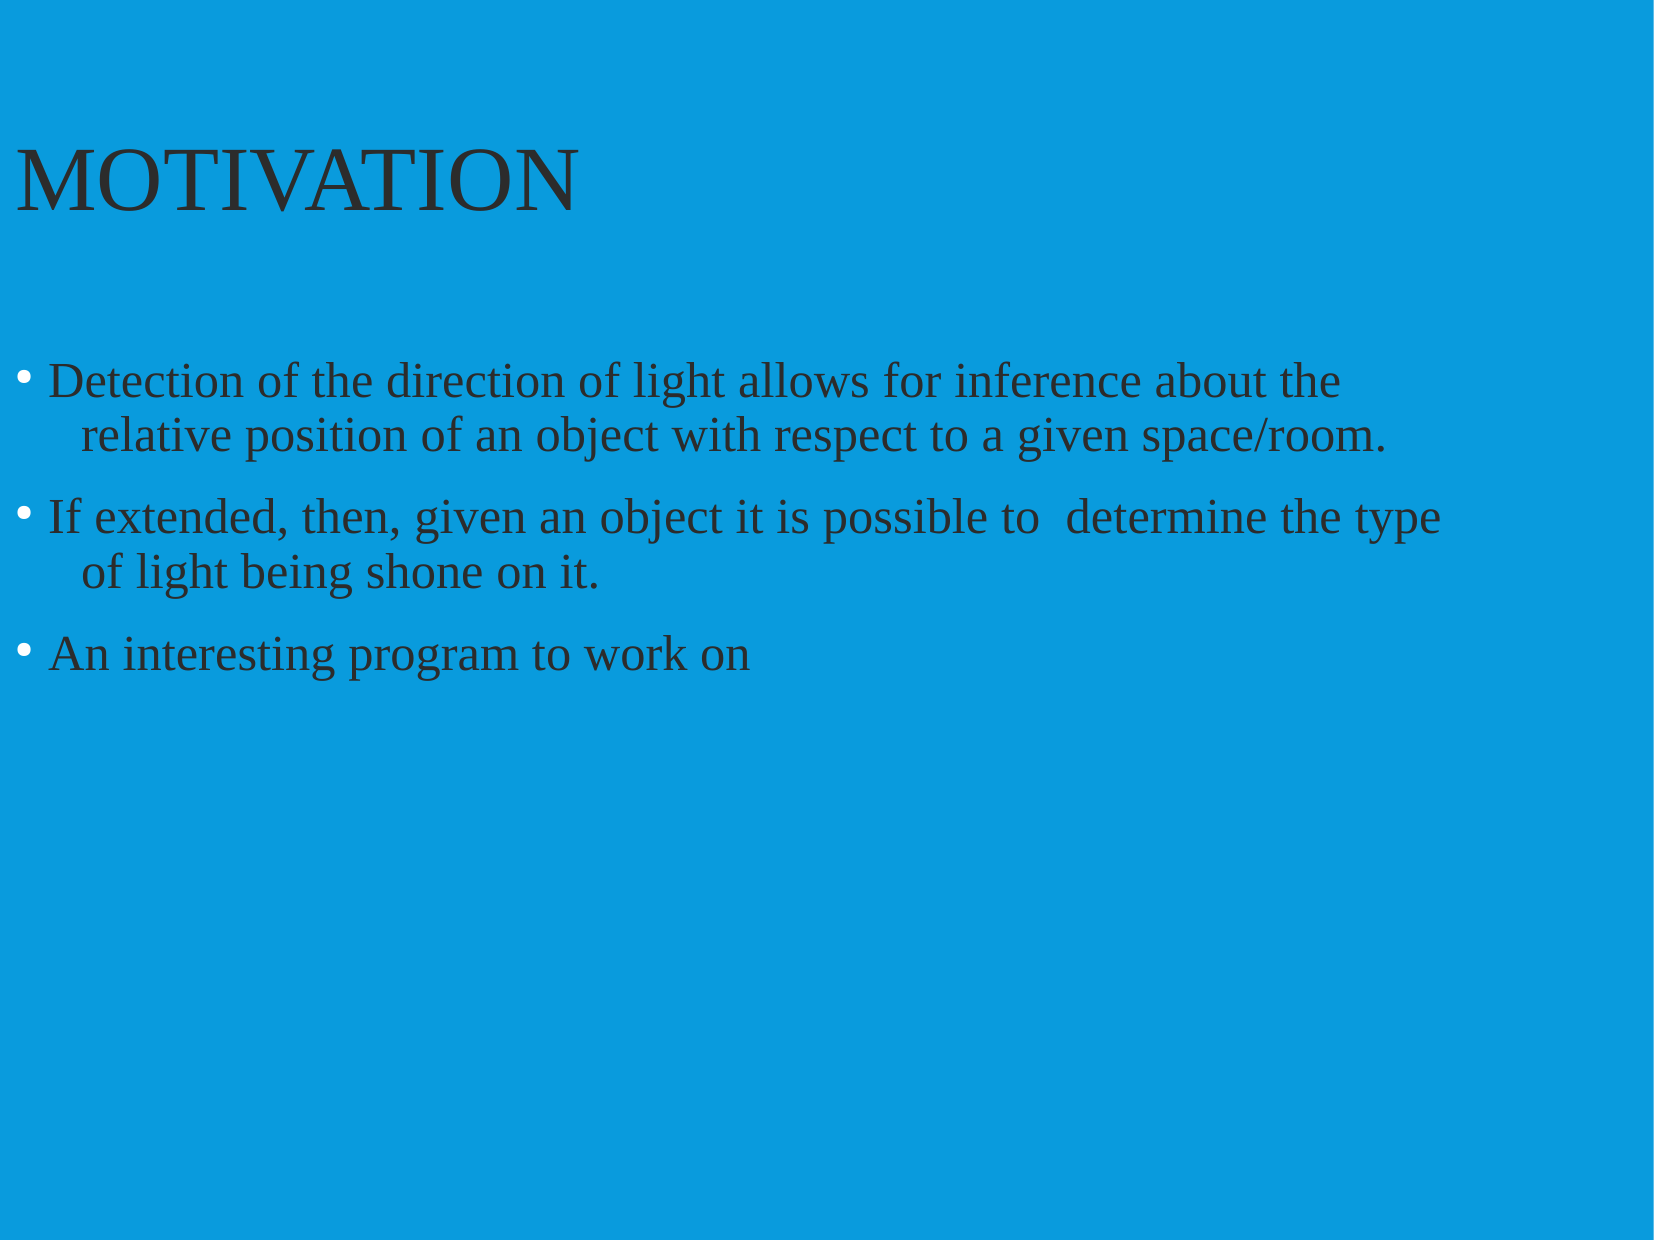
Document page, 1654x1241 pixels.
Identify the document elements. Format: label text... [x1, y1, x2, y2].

list Detection of the direction of light allows for inference about the relative position of an object with respect to a given space/room. If extended, then, given an object it is possible to determine the type of light being shone on it. An interesting program to work on [0, 346, 1484, 1010]
title Motivation [0, 96, 1489, 268]
